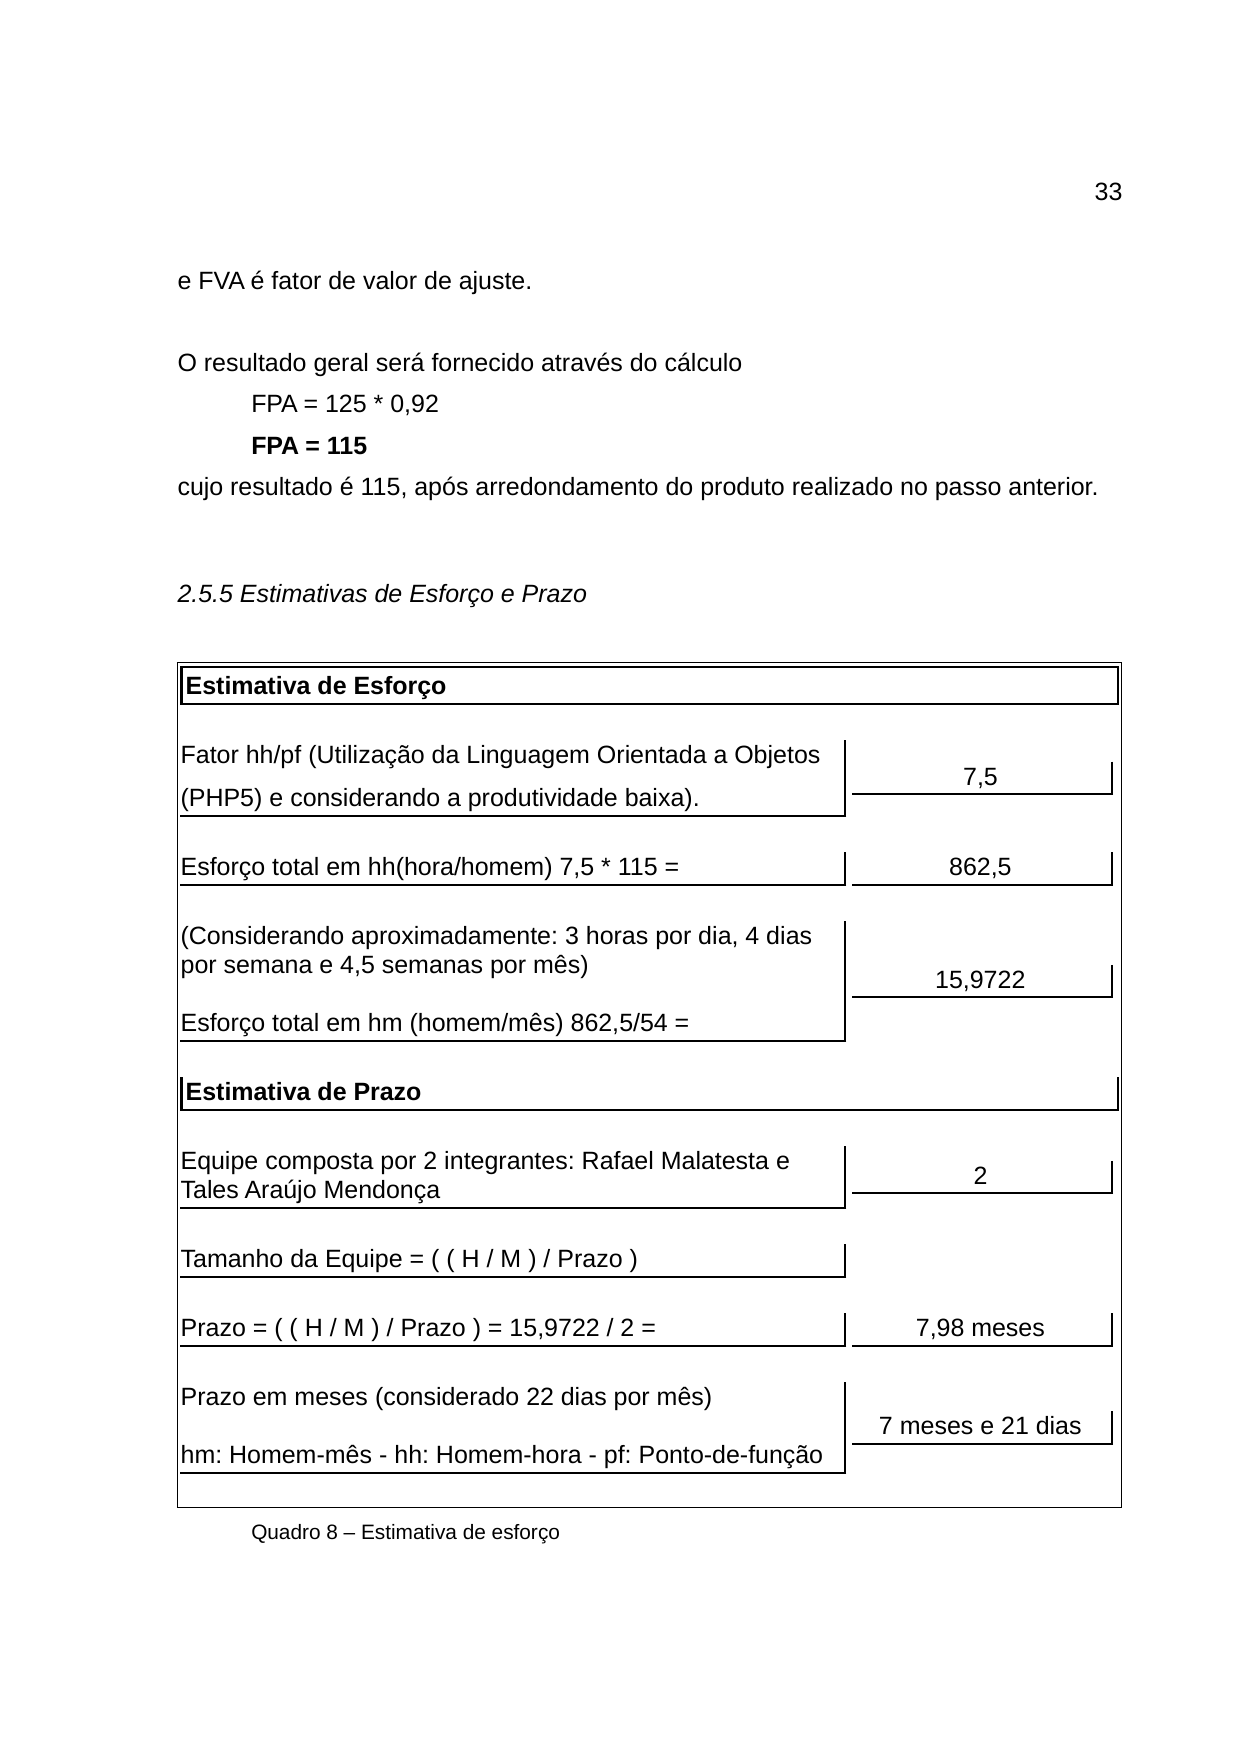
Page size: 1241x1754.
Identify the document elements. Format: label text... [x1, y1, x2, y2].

table_cell [1116, 1310, 1121, 1379]
text e FVA é fator de valor de ajuste. [177, 266, 1122, 294]
table_cell [1116, 737, 1121, 849]
text FPA = 125 * 0,92 [177, 389, 1122, 418]
table_cell [1116, 849, 1121, 918]
table_cell Esforço total em hh(hora/homem) 7,5 * 115 = [178, 849, 849, 918]
text cujo resultado é 115, após arredondamento do produto realizado no passo anterior. [177, 472, 1122, 501]
table_cell Prazo = ( ( H / M ) / Prazo ) = 15,9722 / 2 = [178, 1310, 849, 1379]
text FPA = 115 [177, 431, 1122, 459]
table_cell Tamanho da Equipe = ( ( H / M ) / Prazo ) [178, 1241, 849, 1310]
table_cell [1116, 1241, 1121, 1310]
text O resultado geral será fornecido através do cálculo [177, 348, 1122, 377]
table_cell Prazo em meses (considerado 22 dias por mês) hm: Homem-mês - hh: Homem-hora - pf: Ponto-de-função [178, 1379, 849, 1507]
table_cell 7 meses e 21 dias [849, 1379, 1116, 1507]
table_cell 15,9722 [849, 918, 1116, 1074]
table_cell 862,5 [849, 849, 1116, 918]
table_cell 2 [849, 1144, 1116, 1241]
table_cell [1116, 1379, 1121, 1507]
subtitle 2.5.5 Estimativas de Esforço e Prazo [177, 579, 1122, 608]
table_cell 7,5 [849, 737, 1116, 849]
text Quadro 8 – Estimativa de esforço [177, 1520, 1122, 1544]
table_cell [1116, 1144, 1121, 1241]
table_cell Fator hh/pf (Utilização da Linguagem Orientada a Objetos (PHP5) e considerando a produtividade baixa). [178, 737, 849, 849]
table_header Estimativa de Esforço [178, 663, 1121, 737]
table_cell 7,98 meses [849, 1310, 1116, 1379]
table_cell (Considerando aproximadamente: 3 horas por dia, 4 dias por semana e 4,5 semanas por mês) Esforço total em hm (homem/mês) 862,5/54 = [178, 918, 849, 1074]
table_cell [849, 1241, 1116, 1310]
table_cell Estimativa de Prazo [178, 1074, 1121, 1143]
table_cell Equipe composta por 2 integrantes: Rafael Malatesta e Tales Araújo Mendonça [178, 1144, 849, 1241]
table_cell [1116, 918, 1121, 1074]
